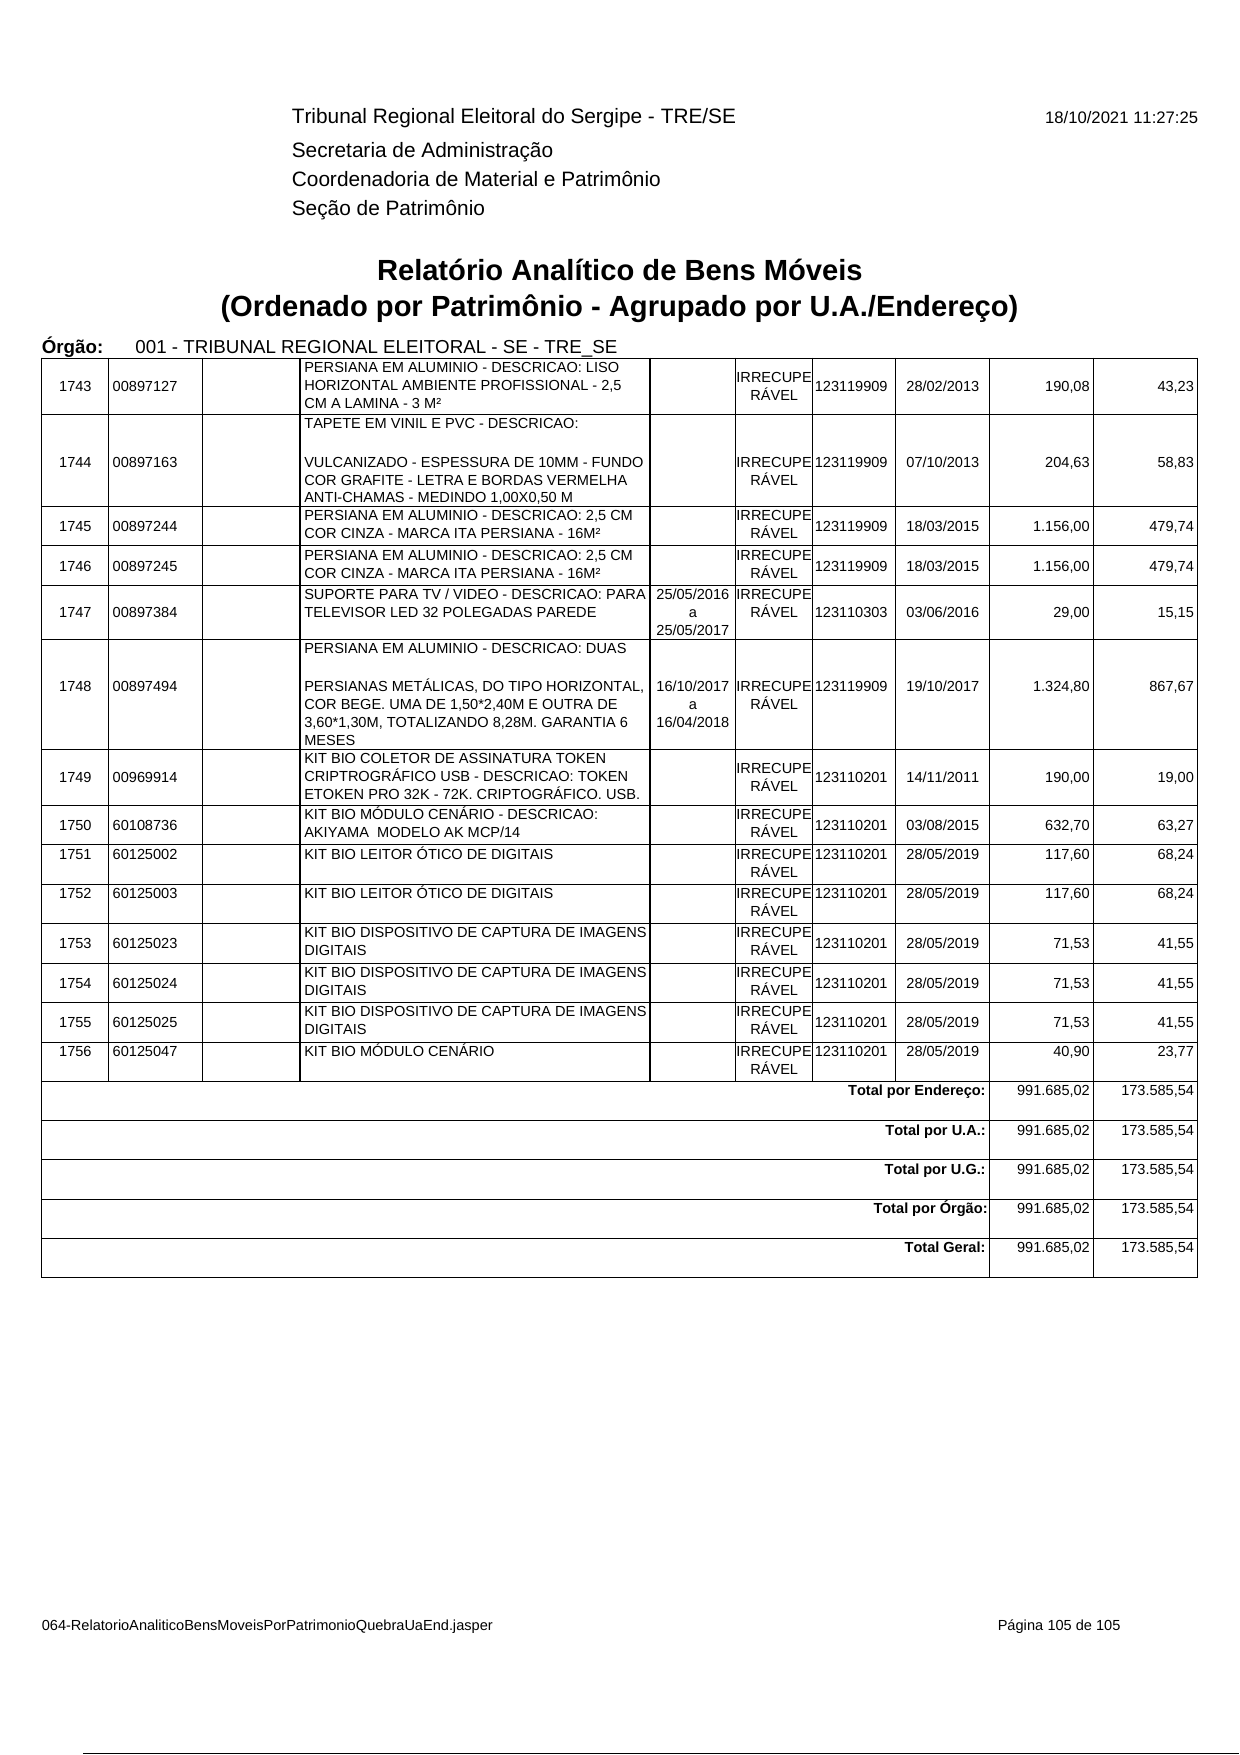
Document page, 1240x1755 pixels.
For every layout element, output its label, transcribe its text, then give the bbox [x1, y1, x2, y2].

table_cell 123110201 [813, 845, 895, 883]
table_cell 03/08/2015 [896, 806, 989, 844]
table_cell 71,53 [990, 924, 1093, 962]
table_cell 123110201 [813, 1043, 895, 1081]
table_cell 18/03/2015 [896, 507, 989, 545]
table_cell 173.585,54 [1094, 1239, 1197, 1277]
table_cell 60125047 [109, 1043, 202, 1081]
table_cell 991.685,02 [990, 1082, 1093, 1120]
table_cell 28/05/2019 [896, 885, 989, 923]
table_cell 23,77 [1094, 1043, 1197, 1081]
table_cell [203, 1003, 299, 1042]
table_cell IRRECUPE RÁVEL [736, 885, 812, 923]
table_cell 991.685,02 [990, 1239, 1093, 1277]
table_cell [42, 1082, 108, 1120]
table_cell 1744 [42, 453, 108, 506]
table_cell KIT BIO LEITOR ÓTICO DE DIGITAIS [301, 885, 649, 923]
table_cell 00969914 [109, 750, 202, 805]
table_cell 03/06/2016 [896, 586, 989, 639]
table_cell 19,00 [1094, 750, 1197, 805]
table_cell 15,15 [1094, 586, 1197, 639]
table_cell [108, 1200, 202, 1238]
table_cell [42, 1200, 108, 1238]
table_cell [108, 1160, 202, 1199]
table_cell IRRECUPE RÁVEL [736, 359, 812, 414]
table_cell [736, 415, 812, 453]
table_cell 60125023 [109, 924, 202, 962]
table_cell 1743 [42, 359, 108, 414]
table_cell [203, 359, 299, 414]
table_cell [990, 415, 1093, 453]
table_cell Total Geral: [300, 1239, 989, 1277]
table_cell [203, 678, 299, 748]
table_cell 07/10/2013 [896, 453, 989, 506]
table_cell 63,27 [1094, 806, 1197, 844]
table_cell KIT BIO LEITOR ÓTICO DE DIGITAIS [301, 845, 649, 883]
table_cell [813, 640, 895, 678]
table_cell 68,24 [1094, 885, 1197, 923]
table_cell 40,90 [990, 1043, 1093, 1081]
table_cell 1753 [42, 924, 108, 962]
table_cell [651, 546, 735, 585]
table_cell 28/05/2019 [896, 964, 989, 1002]
table_cell 190,00 [990, 750, 1093, 805]
table_cell [203, 750, 299, 805]
table_cell PERSIANA EM ALUMINIO - DESCRICAO: 2,5 CM COR CINZA - MARCA ITA PERSIANA - 16M² [301, 546, 649, 585]
table_cell 204,63 [990, 453, 1093, 506]
table_cell [202, 1200, 300, 1238]
table_cell [651, 415, 735, 453]
table_cell [42, 1160, 108, 1199]
table_cell 632,70 [990, 806, 1093, 844]
table_cell [651, 964, 735, 1002]
table_cell 991.685,02 [990, 1200, 1093, 1238]
table_cell IRRECUPE RÁVEL [736, 678, 812, 748]
table_cell 123119909 [813, 359, 895, 414]
table_cell [203, 806, 299, 844]
table_cell [108, 1121, 202, 1159]
table_cell [109, 640, 202, 678]
table_cell Total por Órgão: [300, 1200, 989, 1238]
table_cell [203, 453, 299, 506]
table_cell [651, 640, 735, 678]
table_cell 43,23 [1094, 359, 1197, 414]
table_cell [42, 1239, 108, 1277]
table_cell [42, 640, 108, 678]
table_cell [203, 885, 299, 923]
table_cell IRRECUPE RÁVEL [736, 845, 812, 883]
table_cell 00897163 [109, 453, 202, 506]
table_cell [203, 924, 299, 962]
table_cell 28/05/2019 [896, 845, 989, 883]
table_cell [651, 359, 735, 414]
table_cell PERSIANA EM ALUMINIO - DESCRICAO: 2,5 CM COR CINZA - MARCA ITA PERSIANA - 16M² [301, 507, 649, 545]
table_cell [651, 845, 735, 883]
table_cell [202, 1239, 300, 1277]
table_cell 190,08 [990, 359, 1093, 414]
table_cell [203, 586, 299, 639]
table_cell [651, 1043, 735, 1081]
table_cell Total por Endereço: [300, 1082, 989, 1120]
table_cell 123110201 [813, 924, 895, 962]
table_cell 1745 [42, 507, 108, 545]
table_cell [203, 964, 299, 1002]
table_cell [651, 924, 735, 962]
table_cell 1752 [42, 885, 108, 923]
table_cell 173.585,54 [1094, 1121, 1197, 1159]
table_cell [896, 640, 989, 678]
table_cell 123119909 [813, 507, 895, 545]
table_cell IRRECUPE RÁVEL [736, 546, 812, 585]
table_cell [42, 415, 108, 453]
table_cell 25/05/2016 a 25/05/2017 [651, 586, 735, 639]
table_cell 991.685,02 [990, 1121, 1093, 1159]
table_cell KIT BIO DISPOSITIVO DE CAPTURA DE IMAGENS DIGITAIS [301, 1003, 649, 1042]
table_cell 1756 [42, 1043, 108, 1081]
table_cell 00897245 [109, 546, 202, 585]
table_cell [651, 806, 735, 844]
table_cell 00897384 [109, 586, 202, 639]
table_cell 71,53 [990, 964, 1093, 1002]
table_cell KIT BIO DISPOSITIVO DE CAPTURA DE IMAGENS DIGITAIS [301, 924, 649, 962]
table_cell 123110201 [813, 1003, 895, 1042]
table_cell 1748 [42, 678, 108, 748]
table_cell 1.324,80 [990, 678, 1093, 748]
table_cell [1094, 640, 1197, 678]
table_cell 1.156,00 [990, 546, 1093, 585]
table_cell [202, 1160, 300, 1199]
table_cell Total por U.G.: [300, 1160, 989, 1199]
table_cell 117,60 [990, 845, 1093, 883]
table_cell 18/03/2015 [896, 546, 989, 585]
table_cell 60108736 [109, 806, 202, 844]
table_cell 41,55 [1094, 924, 1197, 962]
table_cell 28/02/2013 [896, 359, 989, 414]
table_cell [108, 1239, 202, 1277]
table_cell 28/05/2019 [896, 924, 989, 962]
table_cell 123110303 [813, 586, 895, 639]
table_cell [202, 1121, 300, 1159]
table_cell [203, 1043, 299, 1081]
table_cell PERSIANAS METÁLICAS, DO TIPO HORIZONTAL, COR BEGE. UMA DE 1,50*2,40M E OUTRA DE 3,60*1,30M, TOTALIZANDO 8,28M. GARANTIA 6 MESES [301, 678, 649, 748]
table_cell [203, 546, 299, 585]
table_cell 41,55 [1094, 1003, 1197, 1042]
table_cell 479,74 [1094, 546, 1197, 585]
table_cell 1746 [42, 546, 108, 585]
table_cell 123110201 [813, 885, 895, 923]
table_cell TAPETE EM VINIL E PVC - DESCRICAO: [301, 415, 649, 453]
table_cell [42, 1121, 108, 1159]
table_cell 173.585,54 [1094, 1082, 1197, 1120]
table_cell IRRECUPE RÁVEL [736, 806, 812, 844]
table_cell 173.585,54 [1094, 1200, 1197, 1238]
table_cell [651, 885, 735, 923]
table_cell [736, 640, 812, 678]
table_cell KIT BIO DISPOSITIVO DE CAPTURA DE IMAGENS DIGITAIS [301, 964, 649, 1002]
table_cell [203, 640, 299, 678]
table_cell 1755 [42, 1003, 108, 1042]
table_cell [202, 1082, 300, 1120]
table_cell 19/10/2017 [896, 678, 989, 748]
table_cell KIT BIO COLETOR DE ASSINATURA TOKEN CRIPTROGRÁFICO USB - DESCRICAO: TOKEN ETOKEN PRO 32K - 72K. CRIPTOGRÁFICO. USB. [301, 750, 649, 805]
table_cell 1747 [42, 586, 108, 639]
table_cell 1754 [42, 964, 108, 1002]
table_cell Total por U.A.: [300, 1121, 989, 1159]
table_cell [651, 1003, 735, 1042]
table_cell [896, 415, 989, 453]
table_cell 1.156,00 [990, 507, 1093, 545]
table_cell 117,60 [990, 885, 1093, 923]
table_cell 991.685,02 [990, 1160, 1093, 1199]
table_cell IRRECUPE RÁVEL [736, 507, 812, 545]
table_cell 00897127 [109, 359, 202, 414]
table_cell IRRECUPE RÁVEL [736, 964, 812, 1002]
table_cell [203, 507, 299, 545]
table_cell 1751 [42, 845, 108, 883]
table_cell 123110201 [813, 750, 895, 805]
table_cell IRRECUPE RÁVEL [736, 453, 812, 506]
table_cell 123119909 [813, 678, 895, 748]
table_cell 41,55 [1094, 964, 1197, 1002]
table_cell [651, 453, 735, 506]
table_cell 71,53 [990, 1003, 1093, 1042]
table_cell IRRECUPE RÁVEL [736, 750, 812, 805]
table_cell 00897494 [109, 678, 202, 748]
table_cell 867,67 [1094, 678, 1197, 748]
table_cell 123110201 [813, 806, 895, 844]
table_cell [651, 750, 735, 805]
table_cell PERSIANA EM ALUMINIO - DESCRICAO: LISO HORIZONTAL AMBIENTE PROFISSIONAL - 2,5 CM A LAMINA - 3 M² [301, 359, 649, 414]
table_cell PERSIANA EM ALUMINIO - DESCRICAO: DUAS [301, 640, 649, 678]
table_cell 16/10/2017 a 16/04/2018 [651, 678, 735, 748]
table_cell [108, 1082, 202, 1120]
table_cell [651, 507, 735, 545]
table_cell 173.585,54 [1094, 1160, 1197, 1199]
table_cell [109, 415, 202, 453]
table_cell KIT BIO MÓDULO CENÁRIO - DESCRICAO: AKIYAMA MODELO AK MCP/14 [301, 806, 649, 844]
table_cell 479,74 [1094, 507, 1197, 545]
table_cell [203, 415, 299, 453]
table_cell 60125003 [109, 885, 202, 923]
table_cell 58,83 [1094, 453, 1197, 506]
table_cell IRRECUPE RÁVEL [736, 586, 812, 639]
table_cell 123119909 [813, 453, 895, 506]
table_cell 68,24 [1094, 845, 1197, 883]
table_cell 28/05/2019 [896, 1003, 989, 1042]
table_cell 60125025 [109, 1003, 202, 1042]
table_cell 28/05/2019 [896, 1043, 989, 1081]
table_cell [813, 415, 895, 453]
table_cell VULCANIZADO - ESPESSURA DE 10MM - FUNDO COR GRAFITE - LETRA E BORDAS VERMELHA ANTI-CHAMAS - MEDINDO 1,00X0,50 M [301, 453, 649, 506]
table_cell [203, 845, 299, 883]
table_cell 14/11/2011 [896, 750, 989, 805]
table_cell [990, 640, 1093, 678]
table_cell 123119909 [813, 546, 895, 585]
table_cell 1749 [42, 750, 108, 805]
table_cell IRRECUPE RÁVEL [736, 924, 812, 962]
table_cell IRRECUPE RÁVEL [736, 1003, 812, 1042]
table_cell KIT BIO MÓDULO CENÁRIO [301, 1043, 649, 1081]
table_cell 29,00 [990, 586, 1093, 639]
table_cell 60125024 [109, 964, 202, 1002]
table_cell IRRECUPE RÁVEL [736, 1043, 812, 1081]
table_cell 123110201 [813, 964, 895, 1002]
table_cell [1094, 415, 1197, 453]
table_cell 1750 [42, 806, 108, 844]
table_cell 00897244 [109, 507, 202, 545]
table_cell SUPORTE PARA TV / VIDEO - DESCRICAO: PARA TELEVISOR LED 32 POLEGADAS PAREDE [301, 586, 649, 639]
table_cell 60125002 [109, 845, 202, 883]
